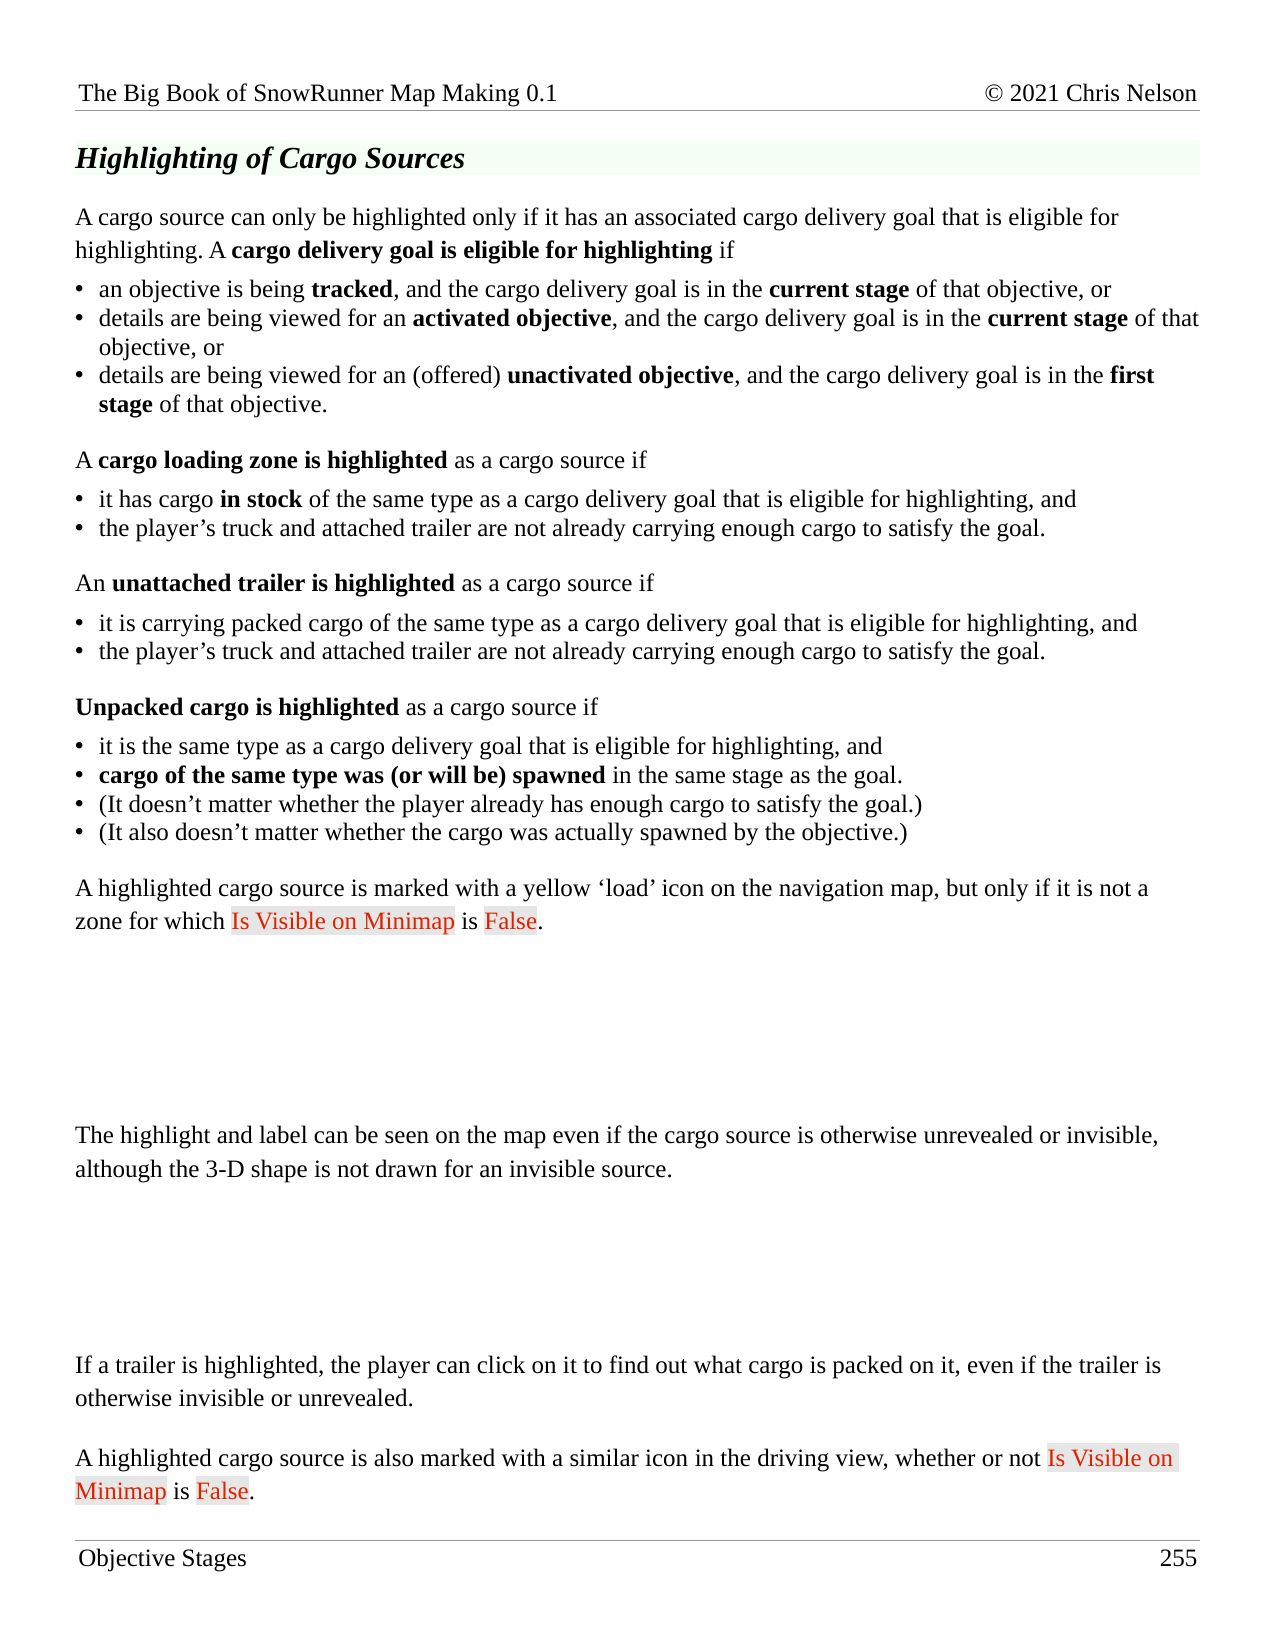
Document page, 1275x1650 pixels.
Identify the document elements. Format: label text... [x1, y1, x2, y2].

subtitle Unpacked cargo is highlighted as a cargo source if [75, 692, 1200, 721]
list it is the same type as a cargo delivery goal that is eligible for highlighting, and [75, 731, 1200, 760]
subtitle A cargo loading zone is highlighted as a cargo source if [75, 445, 1200, 474]
list (It doesn’t matter whether the player already has enough cargo to satisfy the goal.) [75, 789, 1200, 817]
list details are being viewed for an activated objective, and the cargo delivery goal is in the current stage of that objective, or [75, 303, 1200, 361]
list (It also doesn’t matter whether the cargo was actually spawned by the objective.) [75, 817, 1200, 846]
list details are being viewed for an (offered) unactivated objective, and the cargo delivery goal is in the first stage of that objective. [75, 361, 1200, 418]
text A highlighted cargo source is also marked with a similar icon in the driving view, whether or not Is Visible on Minimap is False. [75, 1443, 1200, 1505]
list it is carrying packed cargo of the same type as a cargo delivery goal that is eligible for highlighting, and [75, 608, 1200, 636]
subtitle Highlighting of Cargo Sources [75, 140, 1200, 175]
list an objective is being tracked, and the cargo delivery goal is in the current stage of that objective, or [75, 274, 1200, 303]
subtitle An unattached trailer is highlighted as a cargo source if [75, 568, 1200, 597]
list the player’s truck and attached trailer are not already carrying enough cargo to satisfy the goal. [75, 636, 1200, 665]
text A highlighted cargo source is marked with a yellow ‘load’ icon on the navigation map, but only if it is not a zone for which Is Visible on Minimap is False. [75, 873, 1200, 935]
list cargo of the same type was (or will be) spawned in the same stage as the goal. [75, 760, 1200, 789]
list it has cargo in stock of the same type as a cargo delivery goal that is eligible for highlighting, and [75, 484, 1200, 513]
text The highlight and label can be seen on the map even if the cargo source is otherwise unrevealed or invisible, although the 3‑D shape is not drawn for an invisible source. [75, 1121, 1200, 1182]
subtitle A cargo source can only be highlighted only if it has an associated cargo delivery goal that is eligible for highlighting. A cargo delivery goal is eligible for highlighting if [75, 202, 1200, 264]
list the player’s truck and attached trailer are not already carrying enough cargo to satisfy the goal. [75, 513, 1200, 542]
text If a trailer is highlighted, the player can click on it to find out what cargo is packed on it, even if the trailer is otherwise invisible or unrevealed. [75, 1350, 1200, 1412]
